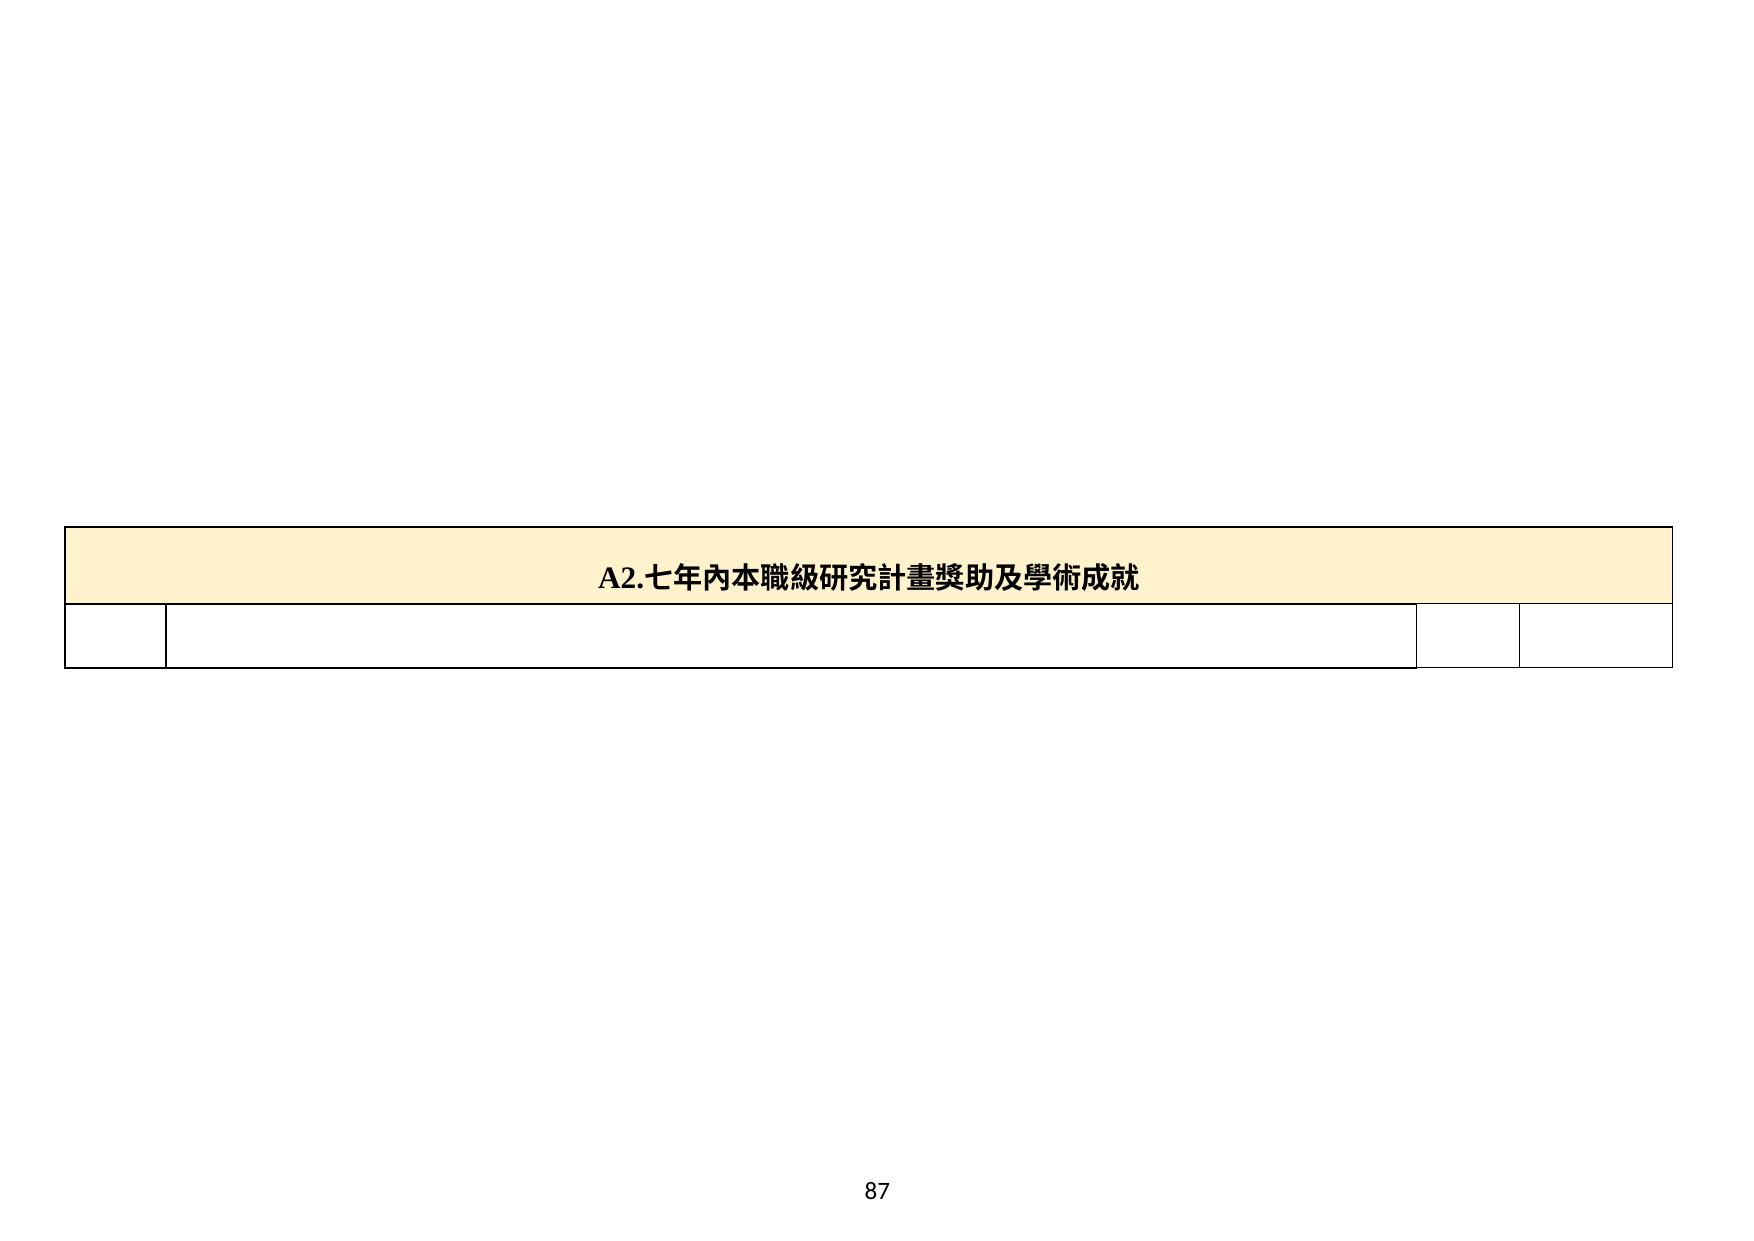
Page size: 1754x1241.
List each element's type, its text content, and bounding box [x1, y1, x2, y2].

table_cell [1520, 604, 1672, 667]
table_cell [167, 605, 1416, 667]
table_cell [1417, 604, 1519, 667]
table_header A2.七年內本職級研究計畫獎助及學術成就 [66, 528, 1672, 603]
table_cell [66, 605, 165, 667]
